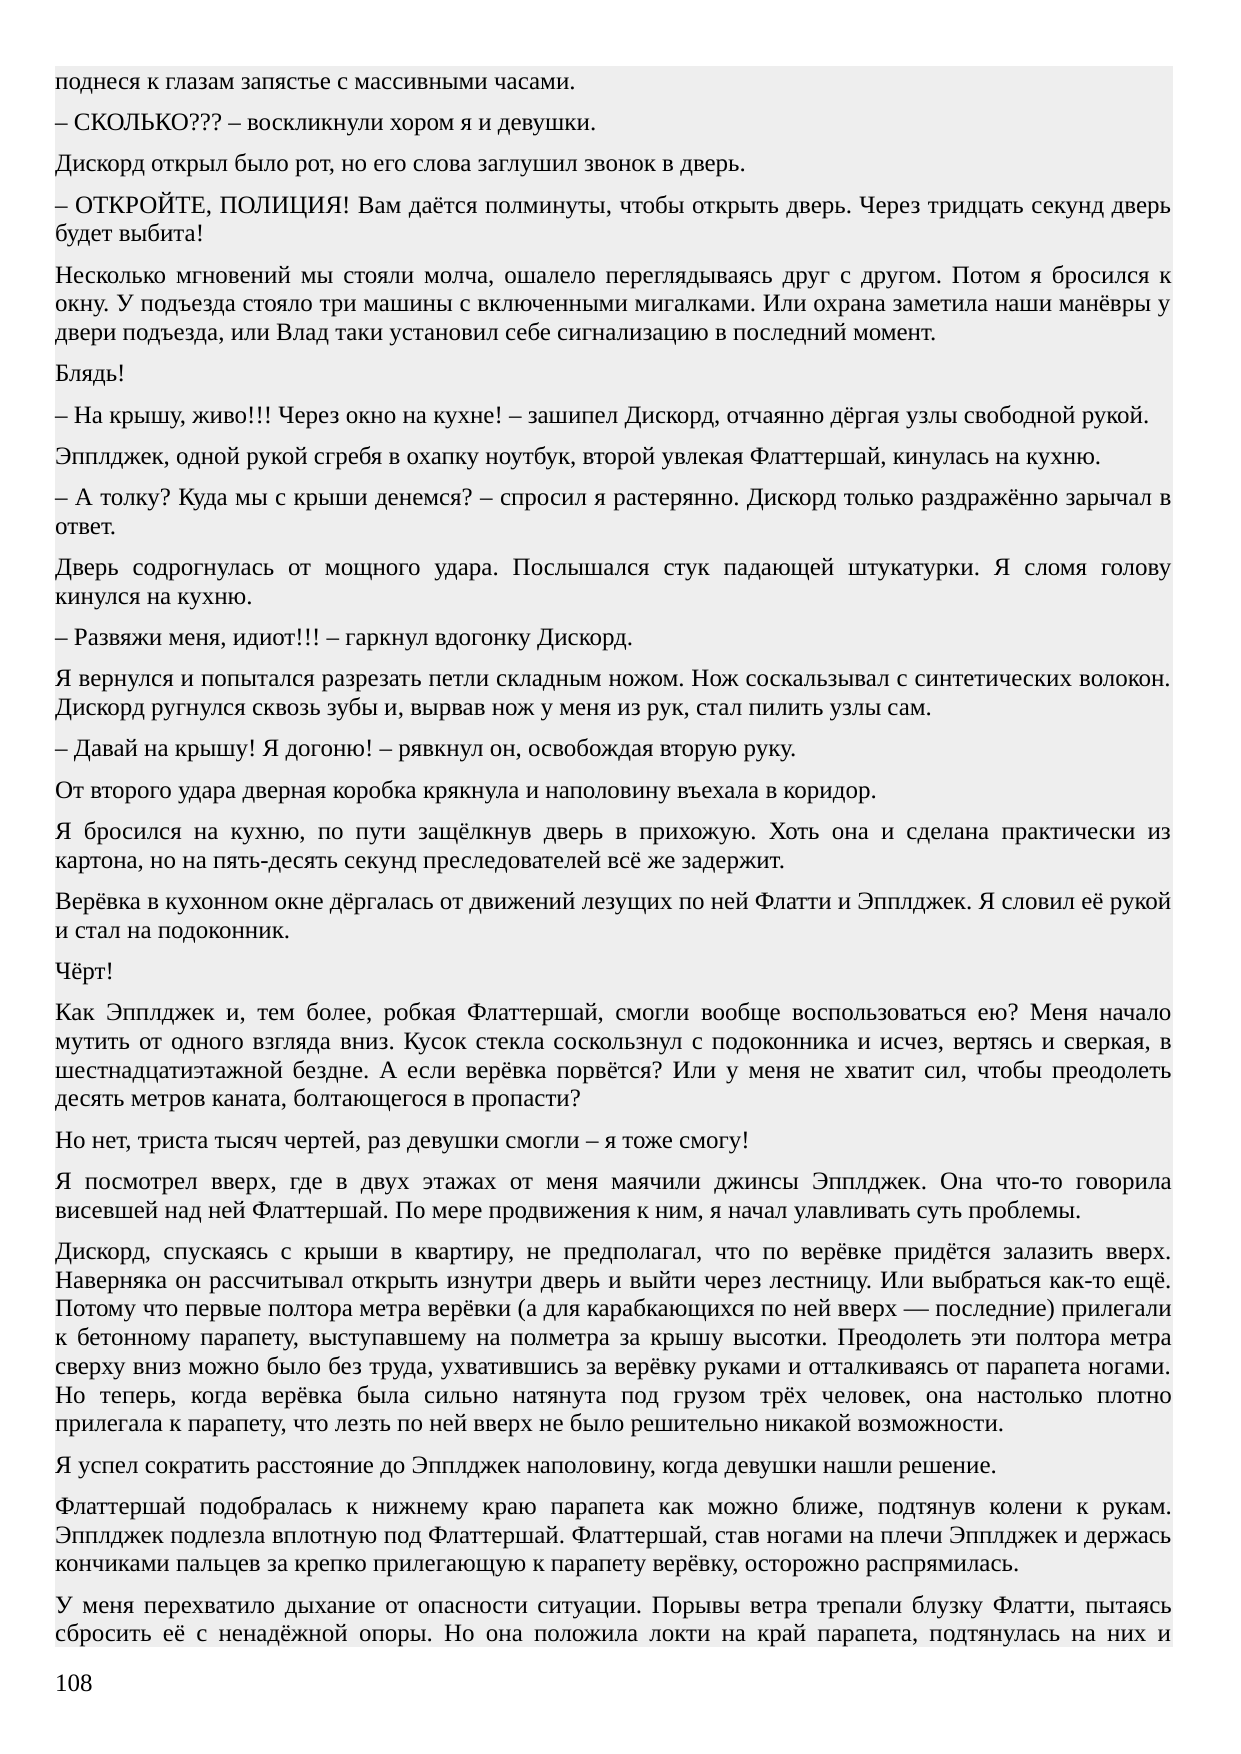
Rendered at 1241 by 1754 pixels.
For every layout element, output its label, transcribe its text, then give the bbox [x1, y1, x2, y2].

text Дверь содрогнулась от мощного удара. Послышался стук падающей штукатурки. Я сломя голову кинулся на кухню. [55, 552, 1173, 610]
text поднеся к глазам запястье с массивными часами. [55, 66, 1173, 95]
text Я бросился на кухню, по пути защёлкнув дверь в прихожую. Хоть она и сделана практически из картона, но на пять-десять секунд преследователей всё же задержит. [55, 816, 1173, 873]
text Дискорд, спускаясь с крыши в квартиру, не предполагал, что по верёвке придётся залазить вверх. Наверняка он рассчитывал открыть изнутри дверь и выйти через лестницу. Или выбраться как-то ещё. Потому что первые полтора метра верёвки (а для карабкающихся по ней вверх — последние) прилегали к бетонному парапету, выступавшему на полметра за крышу высотки. Преодолеть эти полтора метра сверху вниз можно было без труда, ухватившись за верёвку руками и отталкиваясь от парапета ногами. Но теперь, когда верёвка была сильно натянута под грузом трёх человек, она настолько плотно прилегала к парапету, что лезть по ней вверх не было решительно никакой возможности. [55, 1236, 1173, 1437]
text Чёрт! [55, 956, 1173, 985]
text Флаттершай подобралась к нижнему краю парапета как можно ближе, подтянув колени к рукам. Эпплджек подлезла вплотную под Флаттершай. Флаттершай, став ногами на плечи Эпплджек и держась кончиками пальцев за крепко прилегающую к парапету верёвку, осторожно распрямилась. [55, 1491, 1173, 1577]
text Дискорд открыл было рот, но его слова заглушил звонок в дверь. [55, 148, 1173, 177]
text От второго удара дверная коробка крякнула и наполовину въехала в коридор. [55, 775, 1173, 803]
text Я успел сократить расстояние до Эпплджек наполовину, когда девушки нашли решение. [55, 1450, 1173, 1478]
text – Развяжи меня, идиот!!! – гаркнул вдогонку Дискорд. [55, 622, 1173, 651]
text Эпплджек, одной рукой сгребя в охапку ноутбук, второй увлекая Флаттершай, кинулась на кухню. [55, 441, 1173, 470]
text – СКОЛЬКО??? – воскликнули хором я и девушки. [55, 107, 1173, 136]
text – На крышу, живо!!! Через окно на кухне! – зашипел Дискорд, отчаянно дёргая узлы свободной рукой. [55, 400, 1173, 428]
text Как Эпплджек и, тем более, робкая Флаттершай, смогли вообще воспользоваться ею? Меня начало мутить от одного взгляда вниз. Кусок стекла соскользнул с подоконника и исчез, вертясь и сверкая, в шестнадцатиэтажной бездне. А если верёвка порвётся? Или у меня не хватит сил, чтобы преодолеть десять метров каната, болтающегося в пропасти? [55, 997, 1173, 1112]
text Я вернулся и попытался разрезать петли складным ножом. Нож соскальзывал с синтетических волокон. Дискорд ругнулся сквозь зубы и, вырвав нож у меня из рук, стал пилить узлы сам. [55, 663, 1173, 721]
text Несколько мгновений мы стояли молча, ошалело переглядываясь друг с другом. Потом я бросился к окну. У подъезда стояло три машины с включенными мигалками. Или охрана заметила наши манёвры у двери подъезда, или Влад таки установил себе сигнализацию в последний момент. [55, 260, 1173, 346]
text У меня перехватило дыхание от опасности ситуации. Порывы ветра трепали блузку Флатти, пытаясь сбросить её с ненадёжной опоры. Но она положила локти на край парапета, подтянулась на них и [55, 1590, 1173, 1647]
text – Давай на крышу! Я догоню! – рявкнул он, освобождая вторую руку. [55, 733, 1173, 762]
text Я посмотрел вверх, где в двух этажах от меня маячили джинсы Эпплджек. Она что-то говорила висевшей над ней Флаттершай. По мере продвижения к ним, я начал улавливать суть проблемы. [55, 1166, 1173, 1223]
text – А толку? Куда мы с крыши денемся? – спросил я растерянно. Дискорд только раздражённо зарычал в ответ. [55, 482, 1173, 540]
text – ОТКРОЙТЕ, ПОЛИЦИЯ! Вам даётся полминуты, чтобы открыть дверь. Через тридцать секунд дверь будет выбита! [55, 190, 1173, 247]
text Но нет, триста тысяч чертей, раз девушки смогли – я тоже смогу! [55, 1125, 1173, 1153]
text Верёвка в кухонном окне дёргалась от движений лезущих по ней Флатти и Эпплджек. Я словил её рукой и стал на подоконник. [55, 886, 1173, 943]
text Блядь! [55, 358, 1173, 387]
